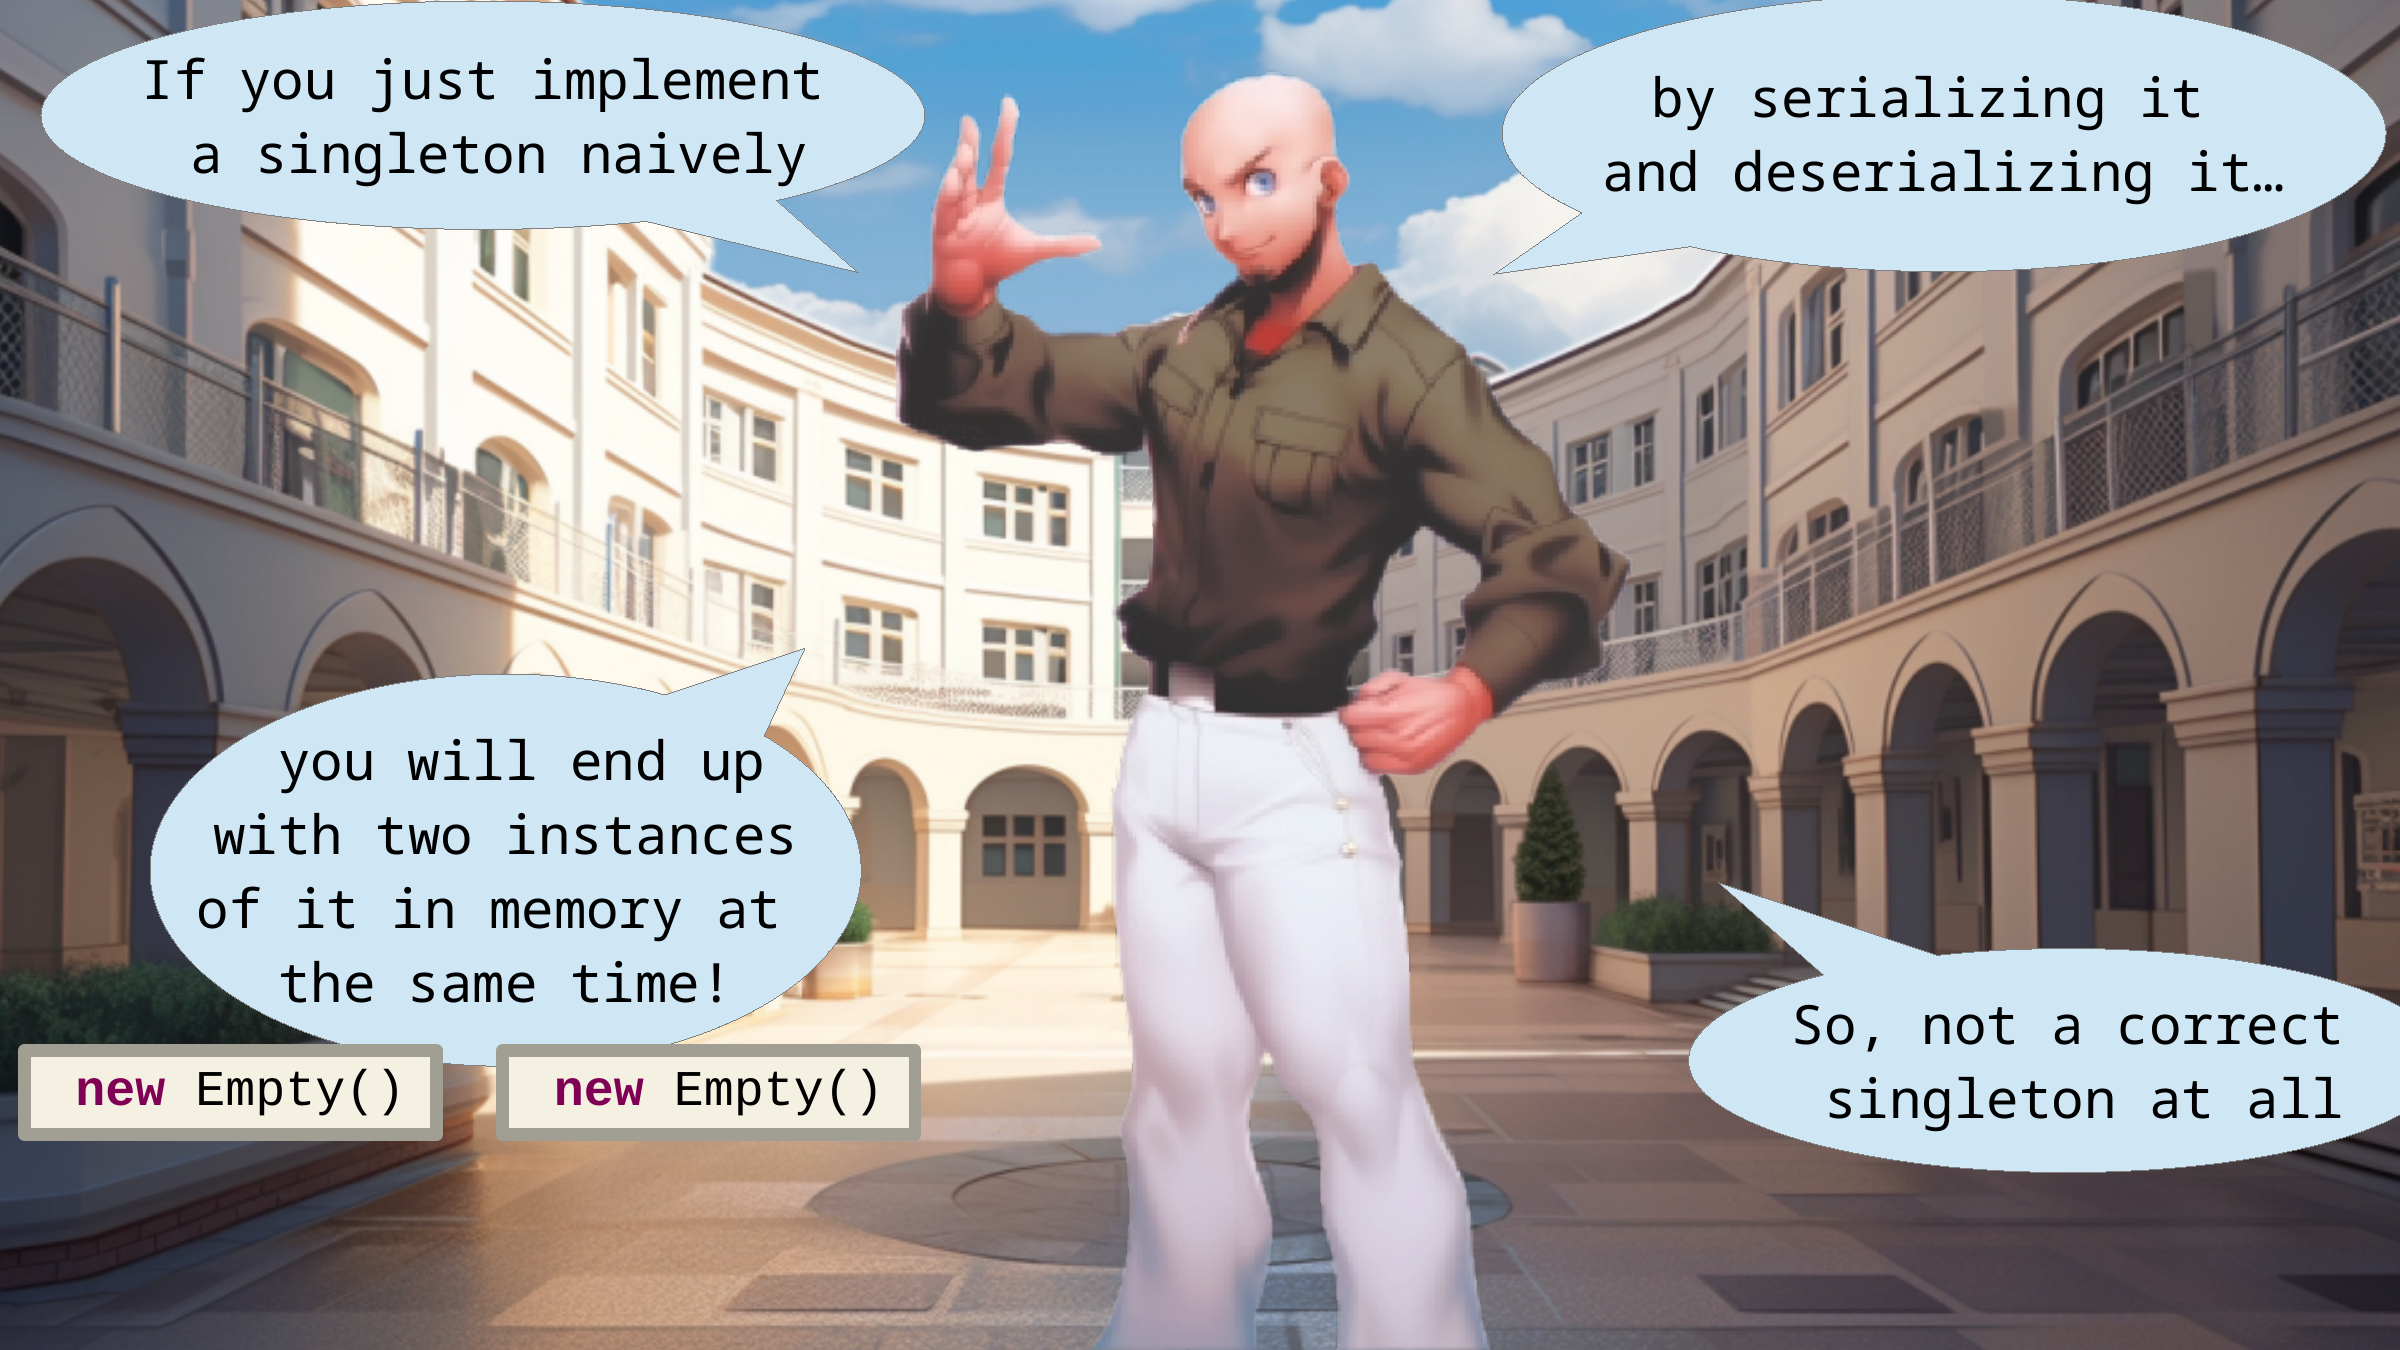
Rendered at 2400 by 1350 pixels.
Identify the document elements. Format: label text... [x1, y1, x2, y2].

text_box you will end up with two instances of it in memory at the same time! [150, 674, 631, 1067]
text_box by serializing it and deserializing it… [1904, 0, 2387, 272]
text_box new Empty() [502, 1050, 915, 1135]
picture [0, 0, 2400, 1350]
text_box If you just implement a singleton naively [40, 1, 631, 230]
text_box So, not a correct singleton at all [1904, 944, 2400, 1173]
text_box new Empty() [24, 1050, 437, 1135]
